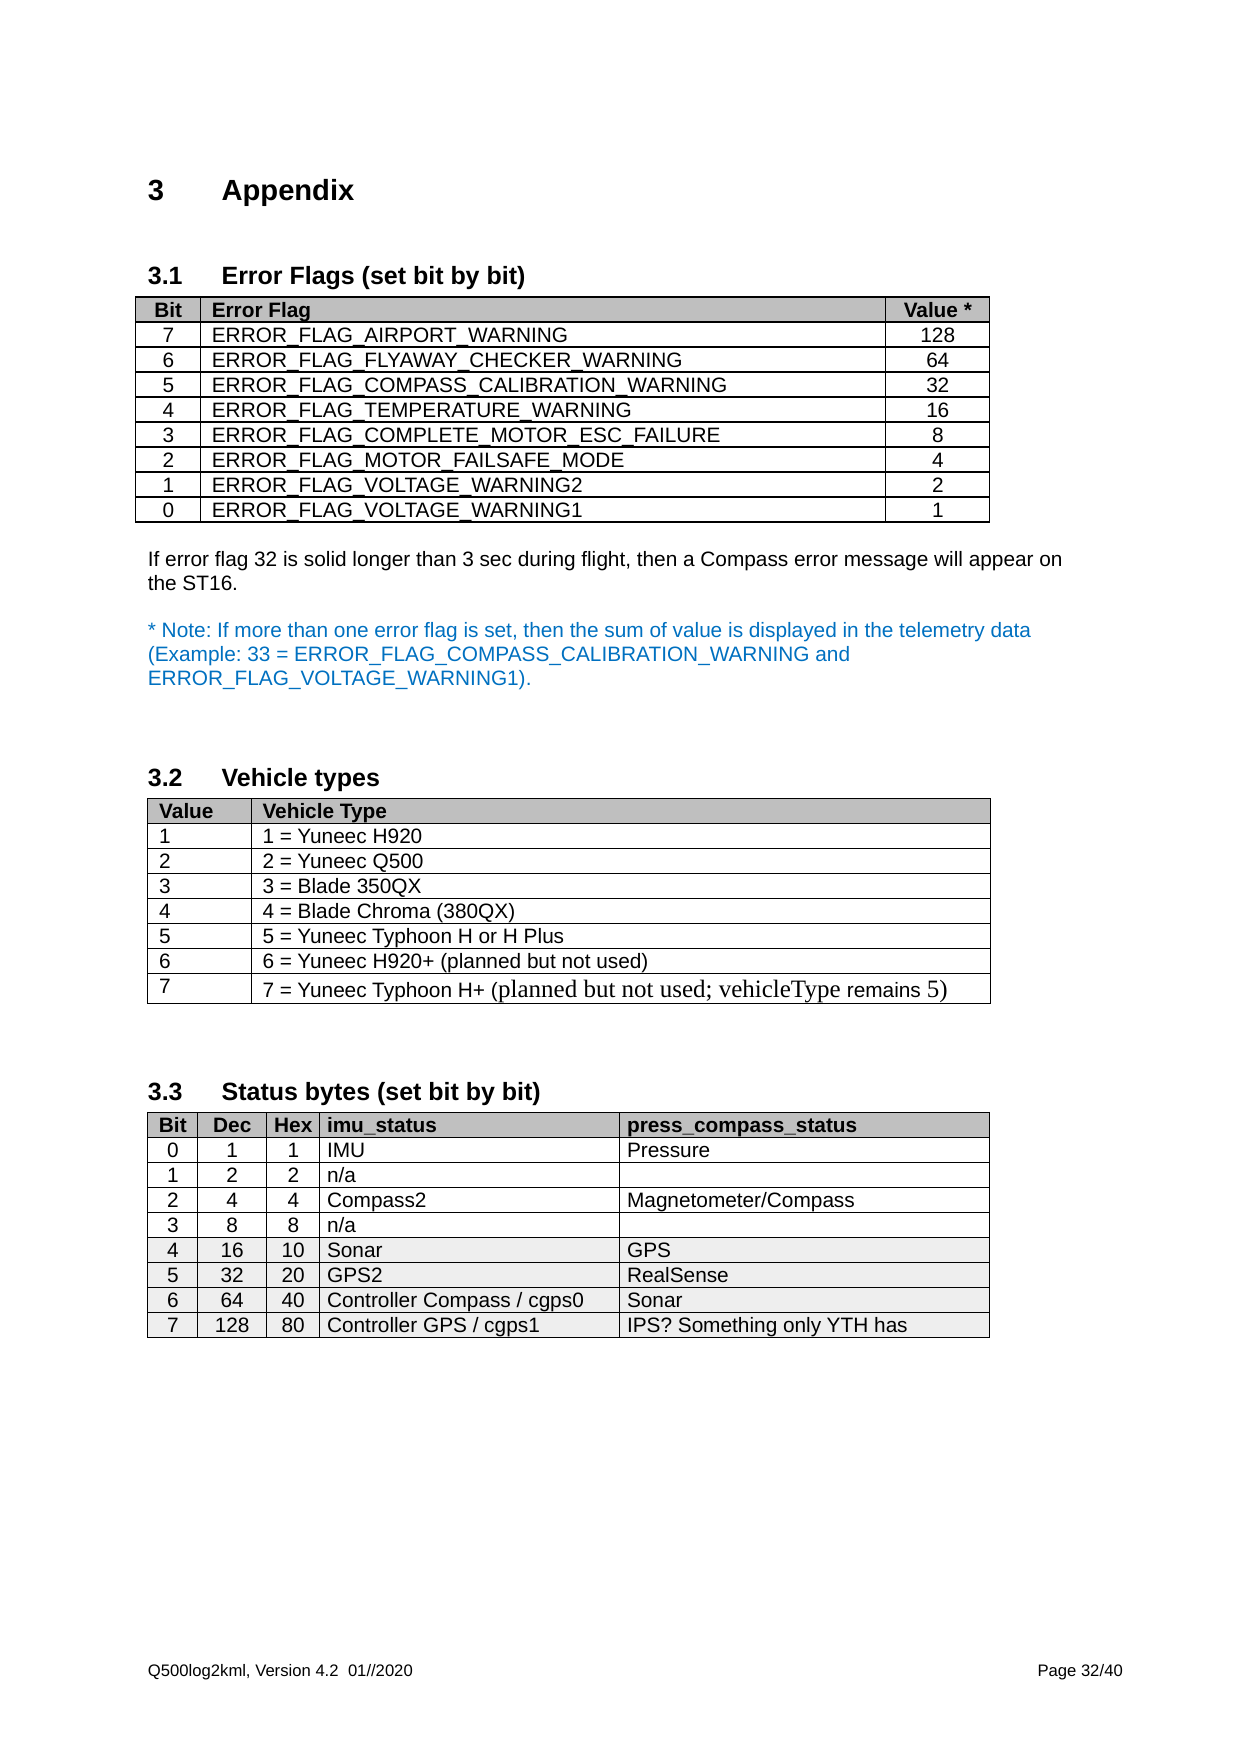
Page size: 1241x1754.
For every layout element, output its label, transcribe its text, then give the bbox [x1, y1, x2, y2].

table_cell 3 [148, 874, 251, 898]
table_cell ERROR_FLAG_TEMPERATURE_WARNING [201, 398, 885, 421]
table_cell 3 = Blade 350QX [252, 874, 990, 898]
table_cell Sonar [620, 1288, 989, 1312]
table_cell IMU [320, 1138, 619, 1162]
table_cell 8 [886, 423, 989, 446]
subtitle Appendix [148, 173, 1093, 206]
table_cell 2 [148, 1188, 197, 1212]
table_cell 0 [148, 1138, 197, 1162]
table_cell 128 [198, 1313, 266, 1337]
table_cell Pressure [620, 1138, 989, 1162]
table_cell 6 [136, 348, 200, 371]
table_cell 7 [136, 323, 200, 346]
table_cell 0 [136, 498, 200, 521]
table_cell 8 [267, 1213, 319, 1237]
table_cell 80 [267, 1313, 319, 1337]
table_cell 6 = Yuneec H920+ (planned but not used) [252, 949, 990, 973]
table_cell GPS2 [320, 1263, 619, 1287]
table_cell IPS? Something only YTH has [620, 1313, 989, 1337]
table_cell 1 = Yuneec H920 [252, 824, 990, 848]
table_cell Sonar [320, 1238, 619, 1262]
subtitle Status bytes (set bit by bit) [148, 1077, 1093, 1106]
table_cell Magnetometer/Compass [620, 1188, 989, 1212]
table_cell 1 [886, 498, 989, 521]
table_cell 64 [886, 348, 989, 371]
table_cell ERROR_FLAG_FLYAWAY_CHECKER_WARNING [201, 348, 885, 371]
table_cell 1 [198, 1138, 266, 1162]
table_cell 6 [148, 949, 251, 973]
table_cell 4 [136, 398, 200, 421]
table_header press_compass_status [620, 1113, 989, 1137]
table_cell 64 [198, 1288, 266, 1312]
table_cell 4 [886, 448, 989, 471]
table_cell ERROR_FLAG_COMPASS_CALIBRATION_WARNING [201, 373, 885, 396]
table_cell 2 = Yuneec Q500 [252, 849, 990, 873]
table_cell [620, 1163, 989, 1187]
table_cell 1 [136, 473, 200, 496]
table_cell 3 [136, 423, 200, 446]
table_cell 7 [148, 1313, 197, 1337]
table_cell n/a [320, 1213, 619, 1237]
table_cell 2 [886, 473, 989, 496]
table_cell [620, 1213, 989, 1237]
table_header Value [148, 799, 251, 823]
table_cell ERROR_FLAG_VOLTAGE_WARNING1 [201, 498, 885, 521]
table_header imu_status [320, 1113, 619, 1137]
table_cell 2 [198, 1163, 266, 1187]
table_cell 4 [148, 899, 251, 923]
table_cell 5 [148, 1263, 197, 1287]
table_cell 20 [267, 1263, 319, 1287]
table_header Bit [136, 298, 200, 321]
table_cell RealSense [620, 1263, 989, 1287]
table_cell ERROR_FLAG_AIRPORT_WARNING [201, 323, 885, 346]
table_cell Controller Compass / cgps0 [320, 1288, 619, 1312]
table_cell 128 [886, 323, 989, 346]
table_cell 8 [198, 1213, 266, 1237]
table_cell 1 [148, 1163, 197, 1187]
table_header Error Flag [201, 298, 885, 321]
table_header Hex [267, 1113, 319, 1137]
table_cell 10 [267, 1238, 319, 1262]
table_cell 32 [198, 1263, 266, 1287]
table_cell 32 [886, 373, 989, 396]
text If error flag 32 is solid longer than 3 sec during flight, then a Compass error message will appear on the ST16. [148, 546, 1093, 594]
table_header Vehicle Type [252, 799, 990, 823]
table_cell 16 [198, 1238, 266, 1262]
table_header Bit [148, 1113, 197, 1137]
table_cell 4 [267, 1188, 319, 1212]
table_cell 2 [267, 1163, 319, 1187]
table_cell Compass2 [320, 1188, 619, 1212]
table_cell ERROR_FLAG_COMPLETE_MOTOR_ESC_FAILURE [201, 423, 885, 446]
table_cell Controller GPS / cgps1 [320, 1313, 619, 1337]
table_header Dec [198, 1113, 266, 1137]
table_cell 1 [267, 1138, 319, 1162]
table_cell ERROR_FLAG_VOLTAGE_WARNING2 [201, 473, 885, 496]
table_cell 6 [148, 1288, 197, 1312]
table_cell 7 = Yuneec Typhoon H+ (planned but not used; vehicleType remains 5) [252, 974, 990, 1003]
table_cell 1 [148, 824, 251, 848]
table_cell 2 [148, 849, 251, 873]
table_cell n/a [320, 1163, 619, 1187]
table_cell 4 [198, 1188, 266, 1212]
table_cell 7 [148, 974, 251, 1003]
subtitle Error Flags (set bit by bit) [148, 261, 1093, 290]
table_cell 4 [148, 1238, 197, 1262]
table_cell 5 = Yuneec Typhoon H or H Plus [252, 924, 990, 948]
table_cell GPS [620, 1238, 989, 1262]
table_cell 3 [148, 1213, 197, 1237]
table_cell 2 [136, 448, 200, 471]
table_cell 5 [136, 373, 200, 396]
table_cell 4 = Blade Chroma (380QX) [252, 899, 990, 923]
subtitle Vehicle types [148, 763, 1093, 792]
table_cell ERROR_FLAG_MOTOR_FAILSAFE_MODE [201, 448, 885, 471]
table_cell 40 [267, 1288, 319, 1312]
table_header Value * [886, 298, 989, 321]
table_cell 5 [148, 924, 251, 948]
table_cell 16 [886, 398, 989, 421]
text * Note: If more than one error flag is set, then the sum of value is displayed in the telemetry data (Example: 33 = ERROR_FLAG_COMPASS_CALIBRATION_WARNING and ERROR_FLAG_VOLTAGE_WARNING1). [148, 618, 1093, 690]
